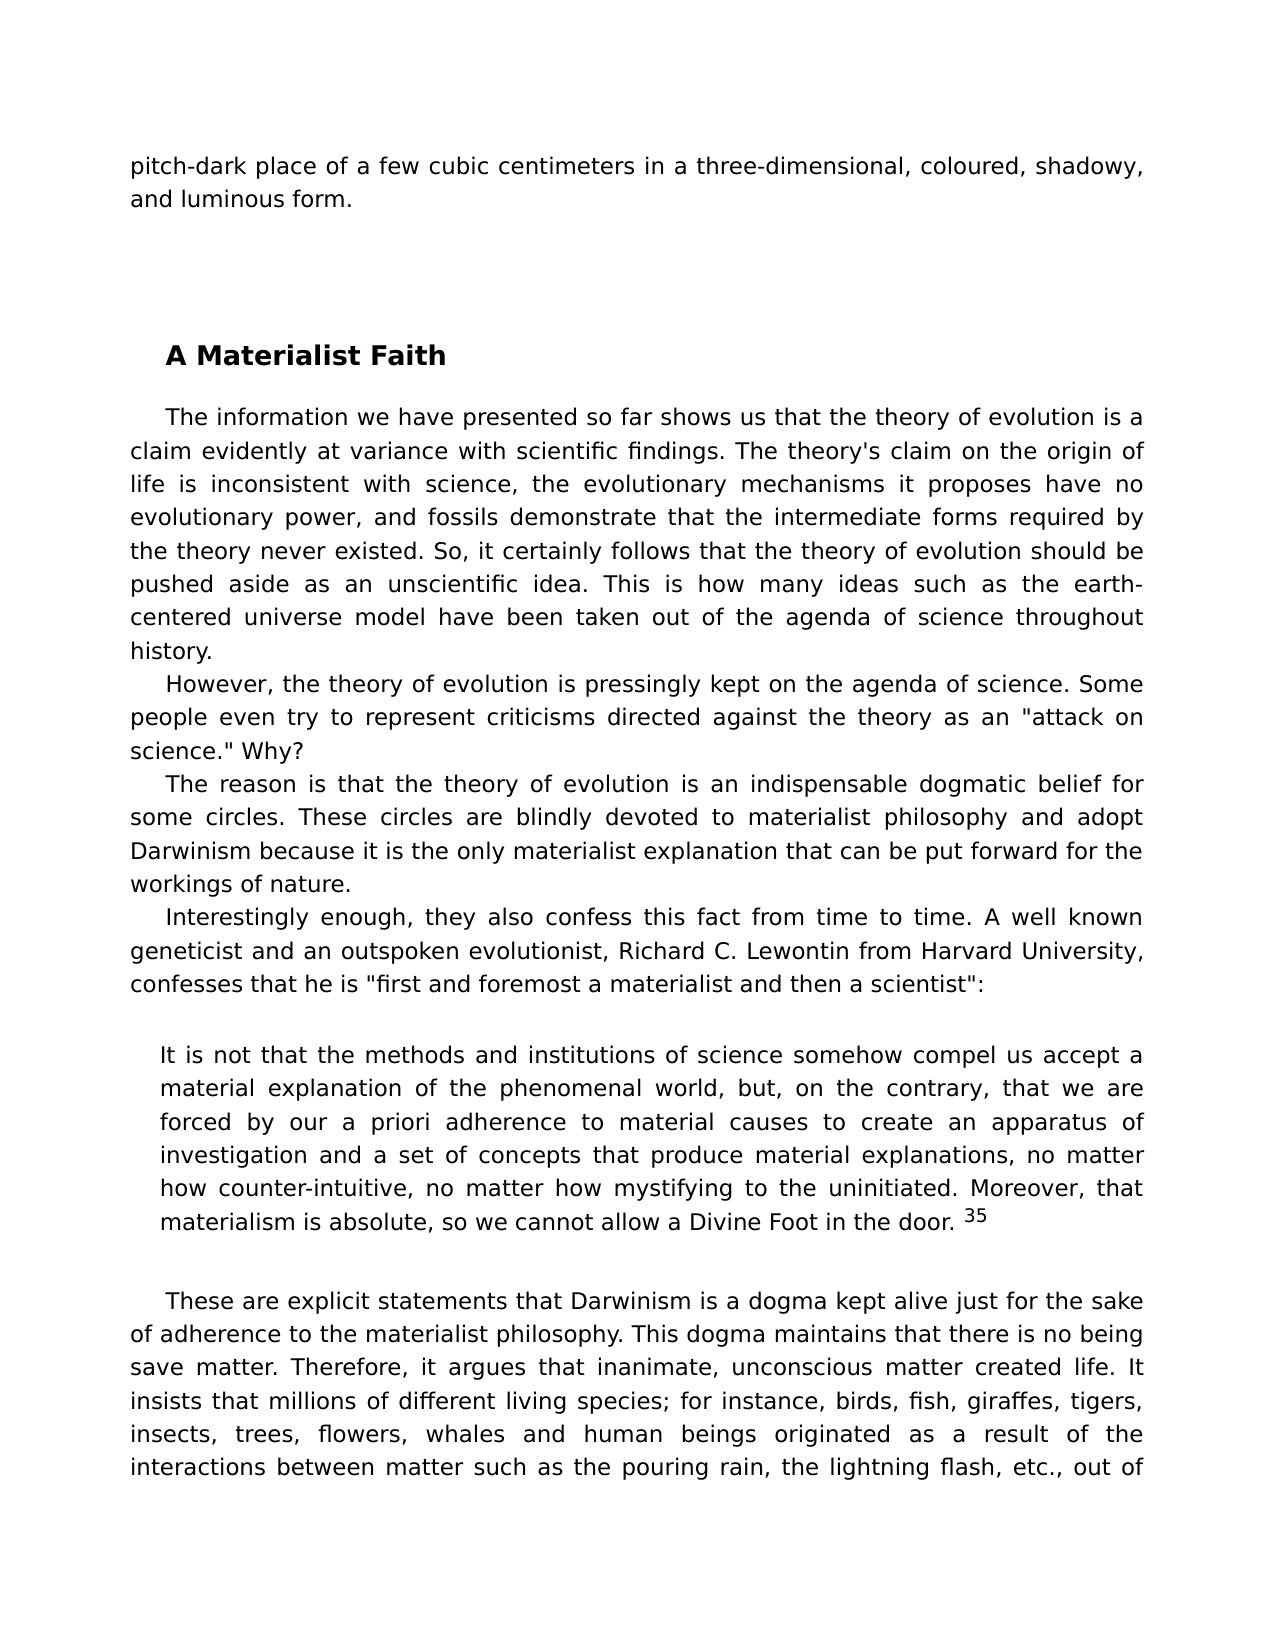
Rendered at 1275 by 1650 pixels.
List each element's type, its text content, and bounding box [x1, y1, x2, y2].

text It is not that the methods and institutions of science somehow compel us accept a material explanation of the phenomenal world, but, on the contrary, that we are forced by our a priori adherence to material causes to create an apparatus of investigation and a set of concepts that produce material explanations, no matter how counter-intuitive, no matter how mystifying to the uninitiated. Moreover, that materialism is absolute, so we cannot allow a Divine Foot in the door. 35 [159, 1037, 1145, 1237]
text Interestingly enough, they also confess this fact from time to time. A well known geneticist and an outspoken evolutionist, Richard C. Lewontin from Harvard University, confesses that he is "first and foremost a materialist and then a scientist": [130, 899, 1145, 999]
text The reason is that the theory of evolution is an indispensable dogmatic belief for some circles. These circles are blindly devoted to materialist philosophy and adopt Darwinism because it is the only materialist explanation that can be put forward for the workings of nature. [130, 766, 1145, 899]
text These are explicit statements that Darwinism is a dogma kept alive just for the sake of adherence to the materialist philosophy. This dogma maintains that there is no being save matter. Therefore, it argues that inanimate, unconscious matter created life. It insists that millions of different living species; for instance, birds, fish, giraffes, tigers, insects, trees, flowers, whales and human beings originated as a result of the interactions between matter such as the pouring rain, the lightning flash, etc., out of [130, 1282, 1145, 1482]
text pitch-dark place of a few cubic centimeters in a three-dimensional, coloured, shadowy, and luminous form. [130, 148, 1145, 214]
text A Materialist Faith [165, 340, 1127, 372]
text However, the theory of evolution is pressingly kept on the agenda of science. Some people even try to represent criticisms directed against the theory as an "attack on science." Why? [130, 666, 1145, 766]
text The information we have presented so far shows us that the theory of evolution is a claim evidently at variance with scientific findings. The theory's claim on the origin of life is inconsistent with science, the evolutionary mechanisms it proposes have no evolutionary power, and fossils demonstrate that the intermediate forms required by the theory never existed. So, it certainly follows that the theory of evolution should be pushed aside as an unscientific idea. This is how many ideas such as the earth-centered universe model have been taken out of the agenda of science throughout history. [130, 399, 1145, 666]
